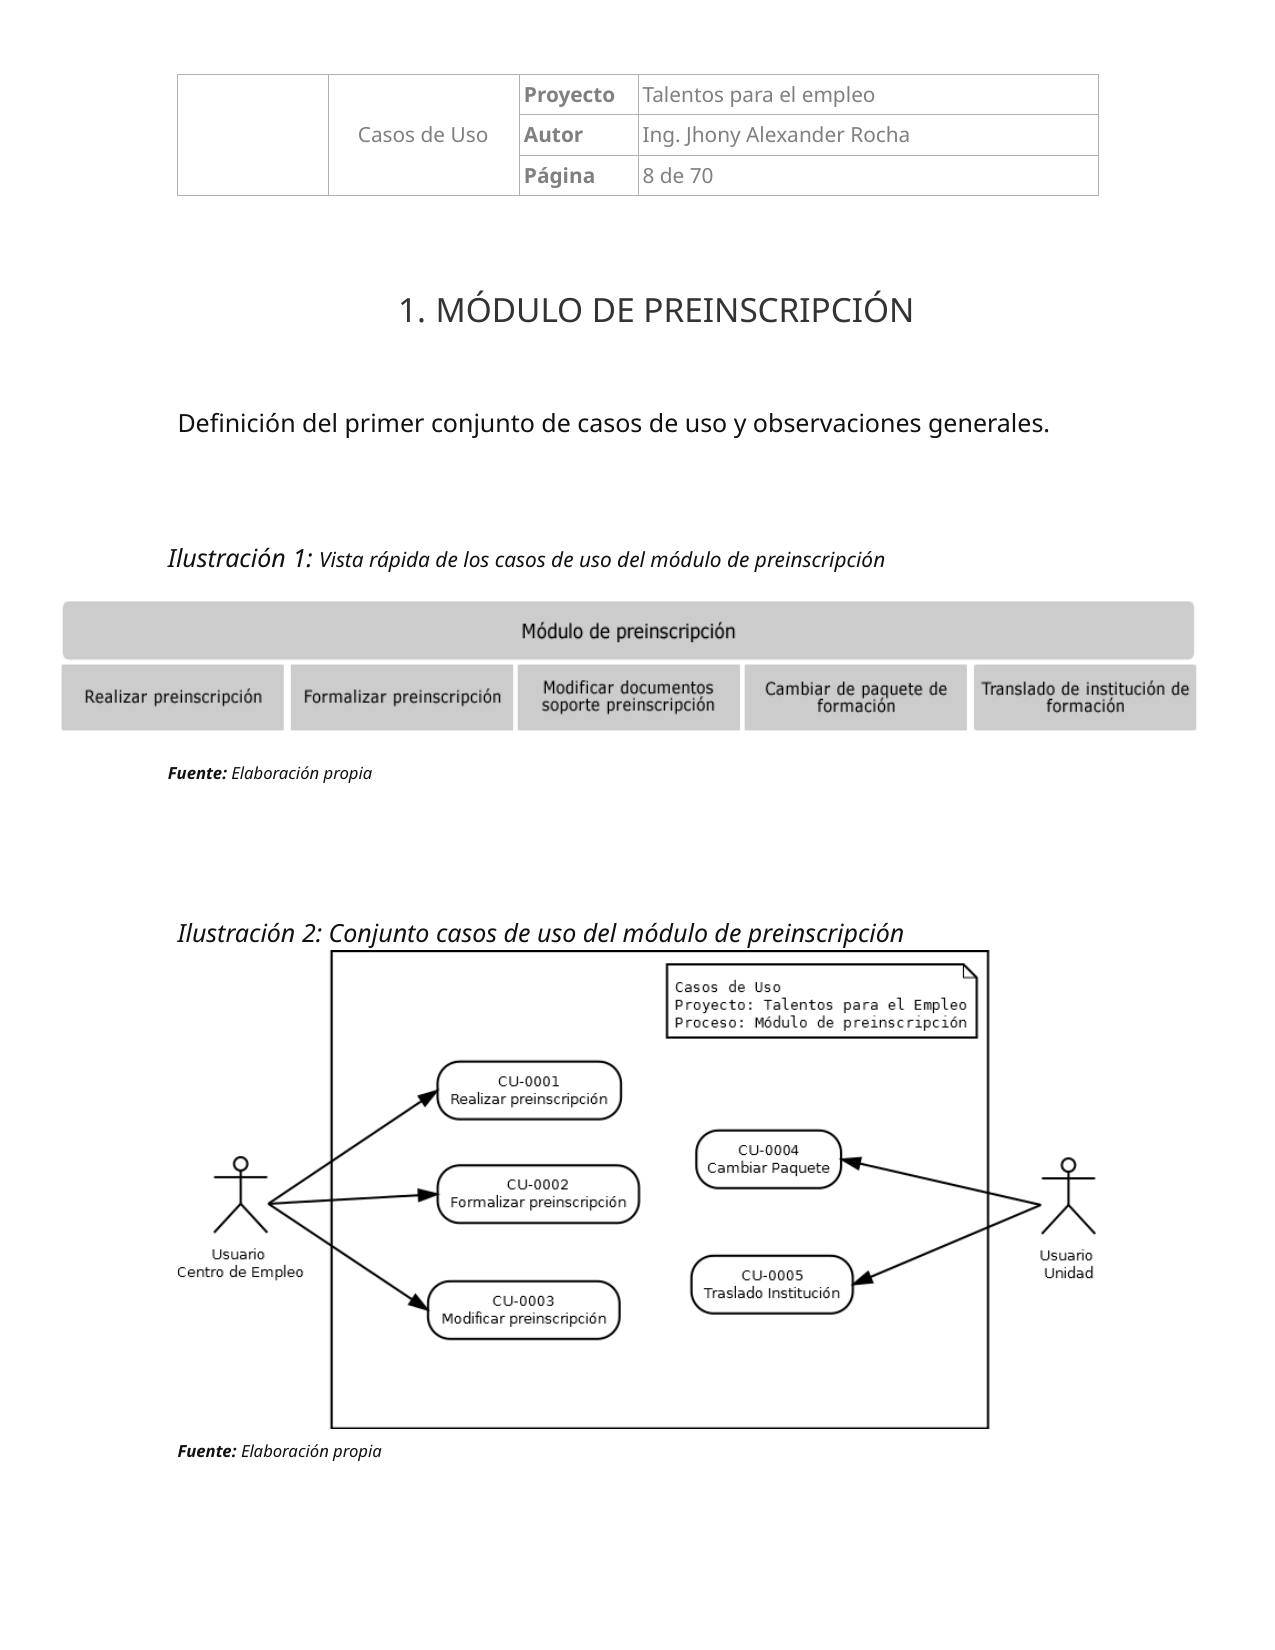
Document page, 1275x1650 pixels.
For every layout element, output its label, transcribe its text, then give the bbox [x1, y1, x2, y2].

text Ilustración 1: Vista rápida de los casos de uso del módulo de preinscripción [168, 541, 1093, 575]
text [168, 575, 1093, 587]
text Definición del primer conjunto de casos de uso y observaciones generales. [177, 406, 1098, 440]
text [168, 521, 1093, 541]
subtitle Módulo de Preinscripción [215, 287, 1098, 332]
text Fuente: Elaboración propia [177, 1429, 1098, 1462]
text Ilustración 2: Conjunto casos de uso del módulo de preinscripción [177, 916, 1098, 950]
text Fuente: Elaboración propia [168, 745, 1093, 784]
picture [177, 950, 1098, 1429]
picture [50, 587, 1208, 745]
